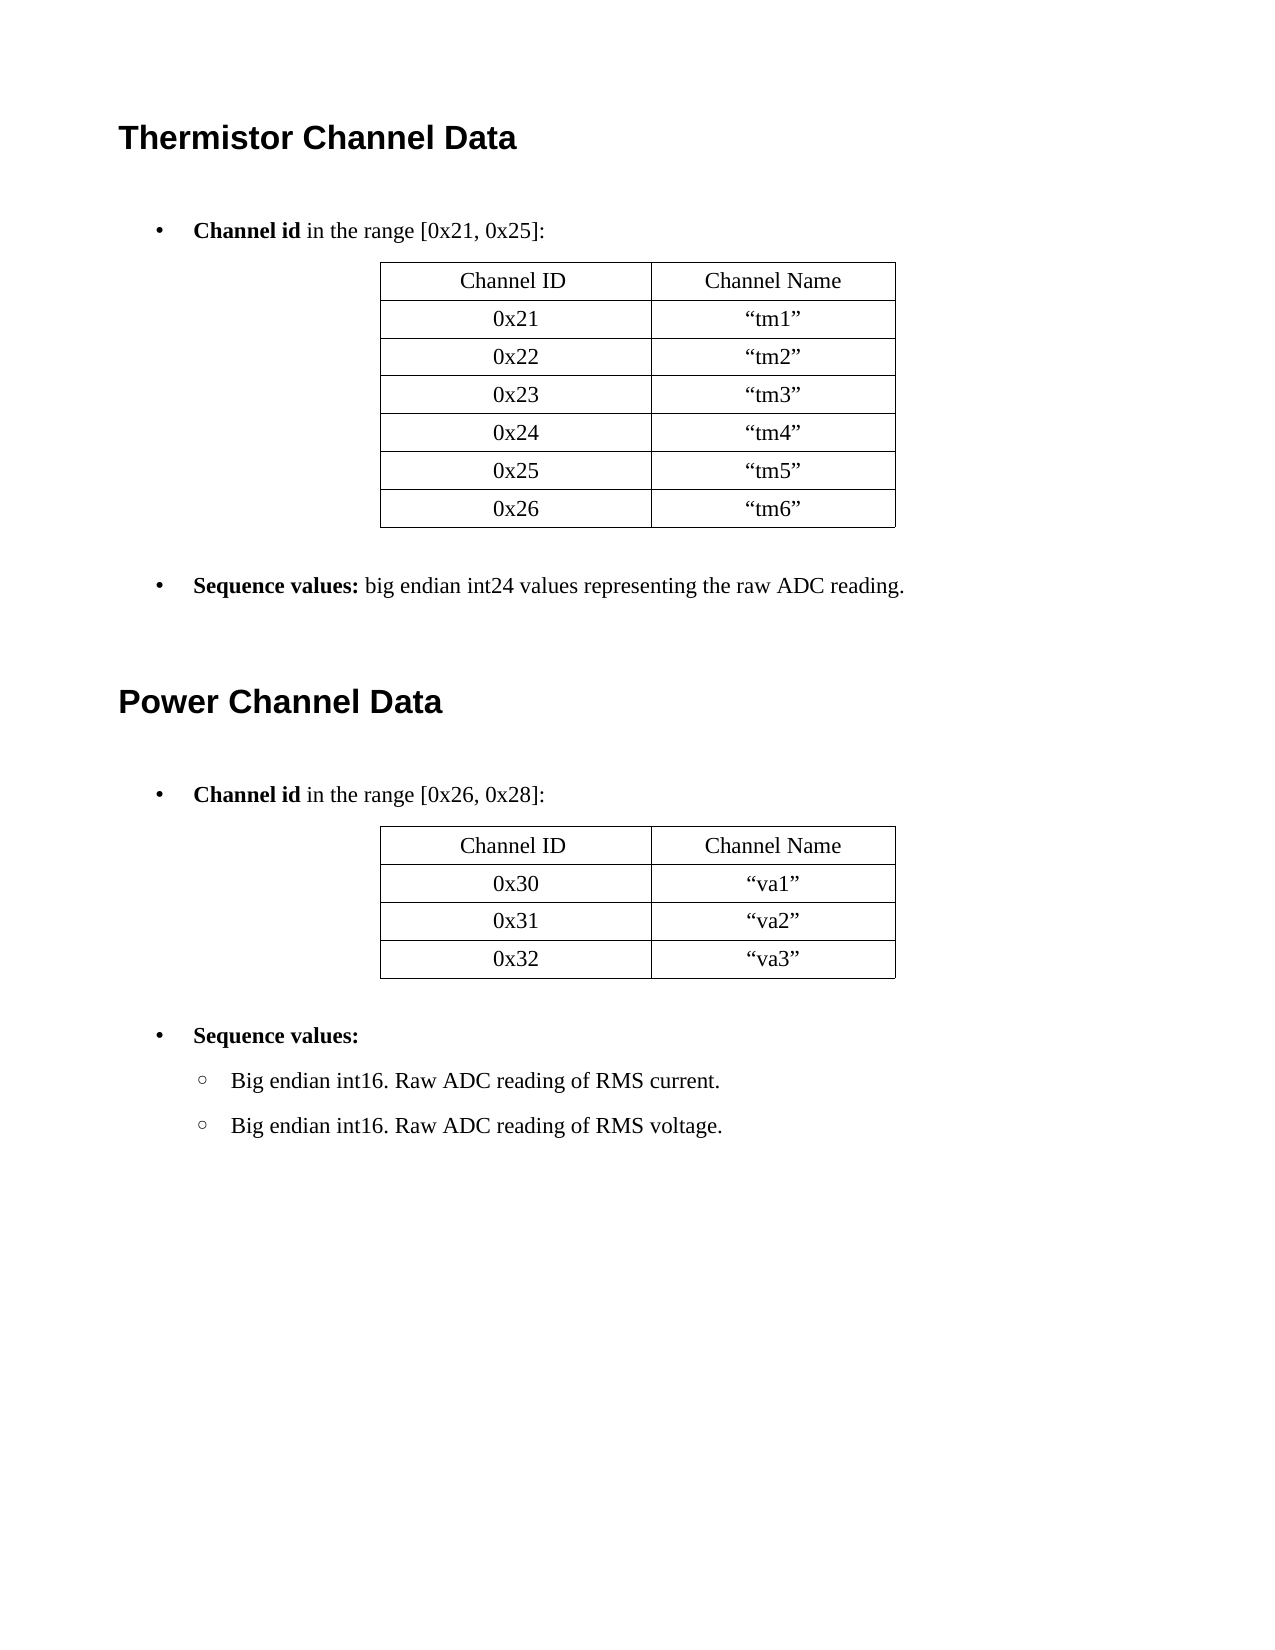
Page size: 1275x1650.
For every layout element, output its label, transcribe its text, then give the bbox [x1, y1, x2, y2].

table_cell “tm1” [652, 301, 895, 338]
list Sequence values: big endian int24 values representing the raw ADC reading. [156, 572, 1157, 598]
table_header Channel Name [652, 827, 895, 864]
list Sequence values: [156, 1022, 1157, 1049]
table_cell “tm6” [652, 490, 895, 527]
table_cell 0x26 [381, 490, 651, 527]
table_cell 0x22 [381, 339, 651, 375]
table_cell “va1” [652, 865, 895, 902]
list Big endian int16. Raw ADC reading of RMS current. [193, 1067, 1157, 1094]
table_cell “tm2” [652, 339, 895, 375]
table_cell 0x30 [381, 865, 651, 902]
table_cell “va2” [652, 903, 895, 940]
table_cell “tm3” [652, 376, 895, 413]
table_cell 0x31 [381, 903, 651, 940]
table_cell 0x24 [381, 414, 651, 451]
list Big endian int16. Raw ADC reading of RMS voltage. [193, 1112, 1157, 1138]
list Channel id in the range [0x21, 0x25]: [156, 217, 1157, 243]
table_header Channel ID [381, 263, 651, 300]
table_cell 0x23 [381, 376, 651, 413]
table_cell “tm4” [652, 414, 895, 451]
table_cell “tm5” [652, 452, 895, 489]
table_cell 0x25 [381, 452, 651, 489]
subtitle Thermistor Channel Data [118, 118, 1157, 157]
table_cell “va3” [652, 941, 895, 978]
list Channel id in the range [0x26, 0x28]: [156, 781, 1157, 807]
subtitle Power Channel Data [118, 682, 1157, 721]
table_cell 0x32 [381, 941, 651, 978]
table_header Channel Name [652, 263, 895, 300]
table_cell 0x21 [381, 301, 651, 338]
table_header Channel ID [381, 827, 651, 864]
